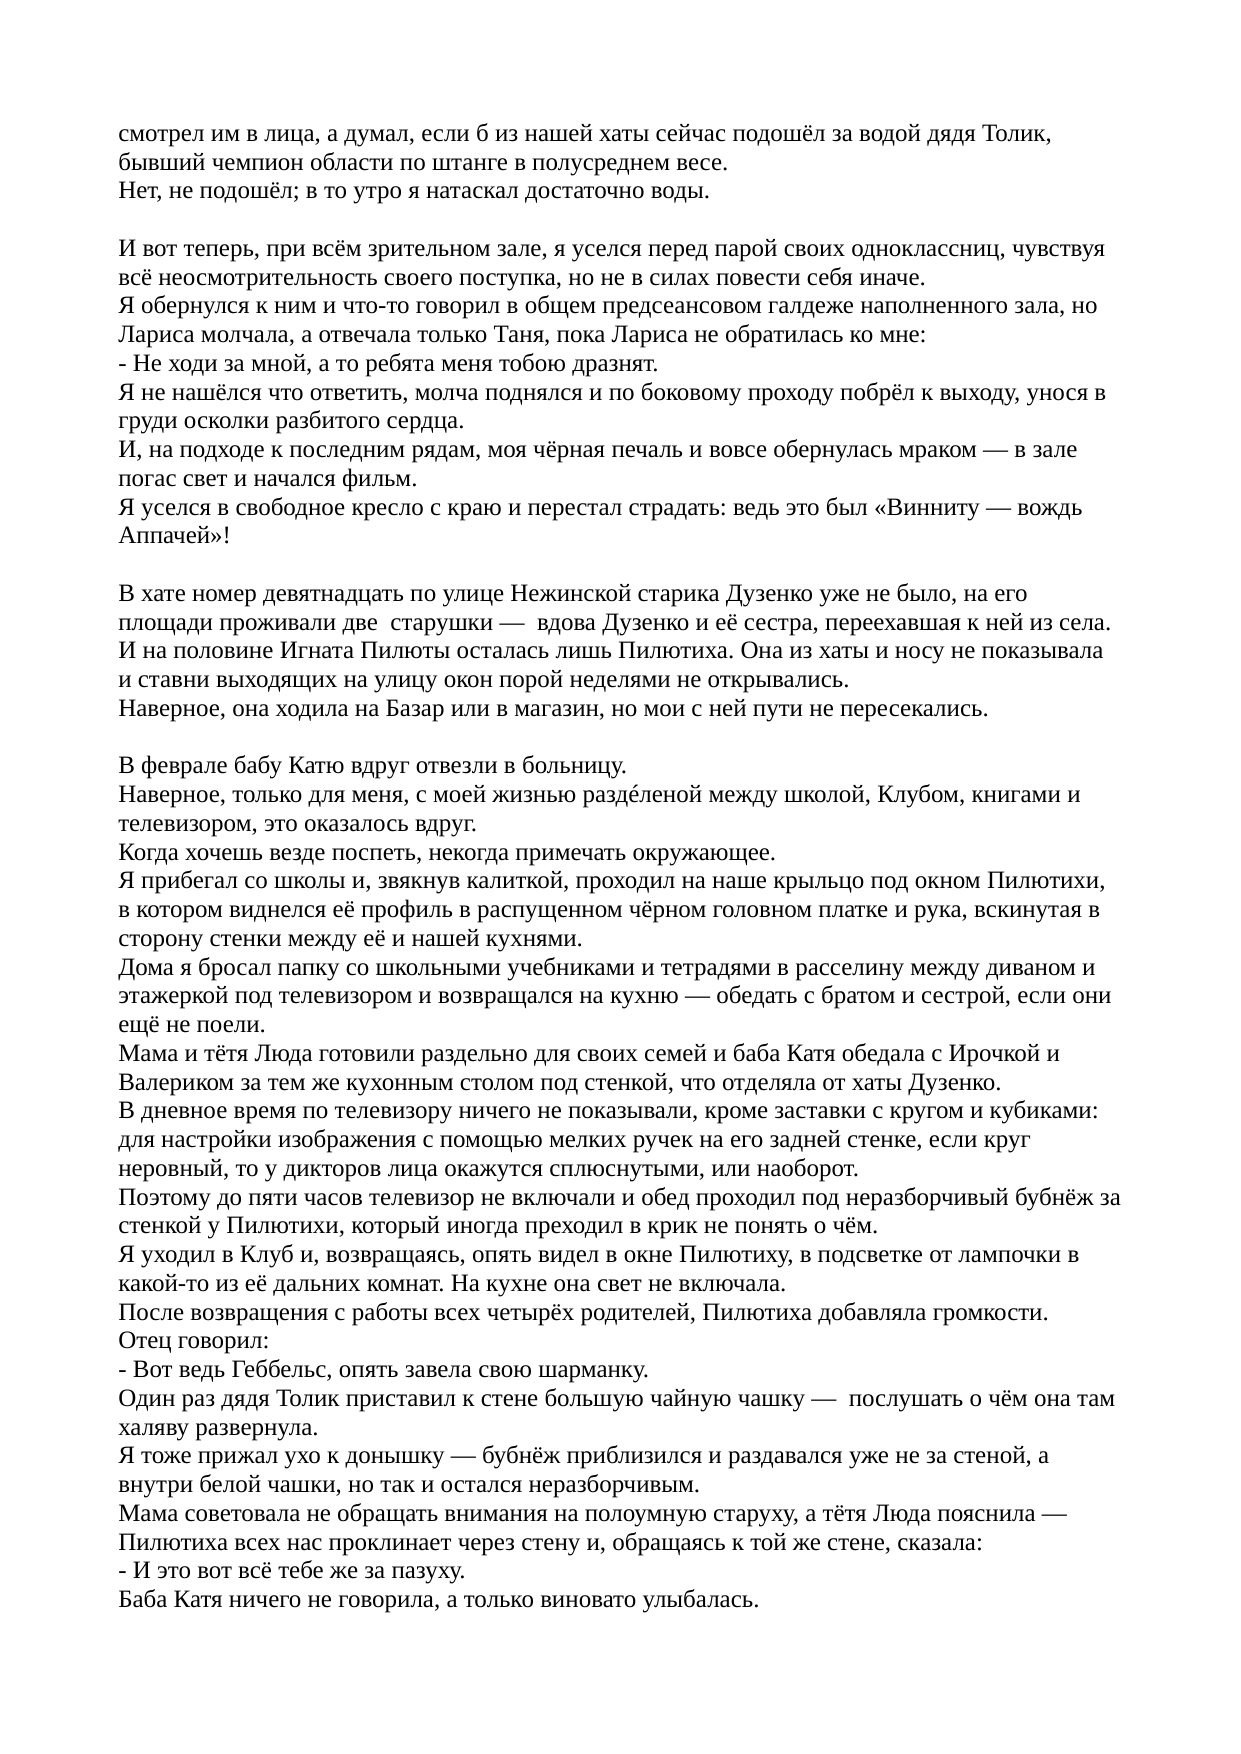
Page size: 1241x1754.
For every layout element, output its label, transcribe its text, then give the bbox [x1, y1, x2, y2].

text Мама советовала не обращать внимания на полоумную старуху, а тётя Люда пояснила — Пилютиха всех нас проклинает через стену и, обращаясь к той же стене, сказала: [118, 1498, 1122, 1556]
text Один раз дядя Толик приставил к стене большую чайную чашку — послушать о чём она там халяву развернула. [118, 1383, 1122, 1441]
text Баба Катя ничего не говорила, а только виновато улыбалась. [118, 1584, 1122, 1613]
text Я тоже прижал ухо к донышку — бубнёж приблизился и раздавался уже не за стеной, а внутри белой чашки, но так и остался неразборчивым. [118, 1441, 1122, 1498]
text Нет, не подошёл; в то утро я натаскал достаточно воды. [118, 176, 1122, 204]
text В хате номер девятнадцать по улице Нежинской старика Дузенко уже не было, на его площади проживали две старушки — вдова Дузенко и её сестра, переехавшая к ней из села. [118, 578, 1122, 636]
text Я не нашёлся что ответить, молча поднялся и по боковому проходу побрёл к выходу, унося в груди осколки разбитого сердца. [118, 377, 1122, 434]
text В феврале бабу Катю вдруг отвезли в больницу. [118, 751, 1122, 779]
text Наверное, только для меня, с моей жизнью раздéленой между школой, Клубом, книгами и телевизором, это оказалось вдруг. [118, 779, 1122, 837]
text Я уходил в Клуб и, возвращаясь, опять видел в окне Пилютиху, в подсветке от лампочки в какой-то из её дальних комнат. На кухне она свет не включала. [118, 1239, 1122, 1297]
text И на половине Игната Пилюты осталась лишь Пилютиха. Она из хаты и носу не показывала и ставни выходящих на улицу окон порой неделями не открывались. [118, 636, 1122, 693]
text Отец говорил: [118, 1326, 1122, 1354]
text Я прибегал со школы и, звякнув калиткой, проходил на наше крыльцо под окном Пилютихи, в котором виднелся её профиль в распущенном чёрном головном платке и рука, вскинутая в сторону стенки между её и нашей кухнями. [118, 866, 1122, 952]
text смотрел им в лица, а думал, если б из нашей хаты сейчас подошёл за водой дядя Толик, бывший чемпион области по штанге в полусреднем весе. [118, 118, 1122, 176]
text Когда хочешь везде поспеть, некогда примечать окружающее. [118, 837, 1122, 866]
text - Вот ведь Геббельс, опять завела свою шарманку. [118, 1354, 1122, 1383]
text - И это вот всё тебе же за пазуху. [118, 1556, 1122, 1584]
text Дома я бросал папку со школьными учебниками и тетрадями в расселину между диваном и этажеркой под телевизором и возвращался на кухню — обедать с братом и сестрой, если они ещё не поели. [118, 952, 1122, 1038]
text Поэтому до пяти часов телевизор не включали и обед проходил под неразборчивый бубнёж за стенкой у Пилютихи, который иногда преходил в крик не понять о чём. [118, 1182, 1122, 1239]
text - Не ходи за мной, а то ребята меня тобою дразнят. [118, 348, 1122, 377]
text Наверное, она ходила на Базар или в магазин, но мои с ней пути не пересекались. [118, 693, 1122, 722]
text И вот теперь, при всём зрительном зале, я уселся перед парой своих одноклассниц, чувствуя всё неосмотрительность своего поступка, но не в силах повести себя иначе. [118, 233, 1122, 291]
text Я уселся в свободное кресло с краю и перестал страдать: ведь это был «Винниту — вождь Аппачей»! [118, 492, 1122, 549]
text И, на подходе к последним рядам, моя чёрная печаль и вовсе обернулась мраком — в зале погас свет и начался фильм. [118, 434, 1122, 492]
text Мама и тётя Люда готовили раздельно для своих семей и баба Катя обедала с Ирочкой и Валериком за тем же кухонным столом под стенкой, что отделяла от хаты Дузенко. [118, 1038, 1122, 1096]
text В дневное время по телевизору ничего не показывали, кроме заставки с кругом и кубиками: для настройки изображения с помощью мелких ручек на его задней стенке, если круг неровный, то у дикторов лица окажутся сплюснутыми, или наоборот. [118, 1096, 1122, 1182]
text После возвращения с работы всех четырёх родителей, Пилютиха добавляла громкости. [118, 1297, 1122, 1326]
text Я обернулся к ним и что-то говорил в общем предсеансовом галдеже наполненного зала, но Лариса молчала, а отвечала только Таня, пока Лариса не обратилась ко мне: [118, 291, 1122, 348]
